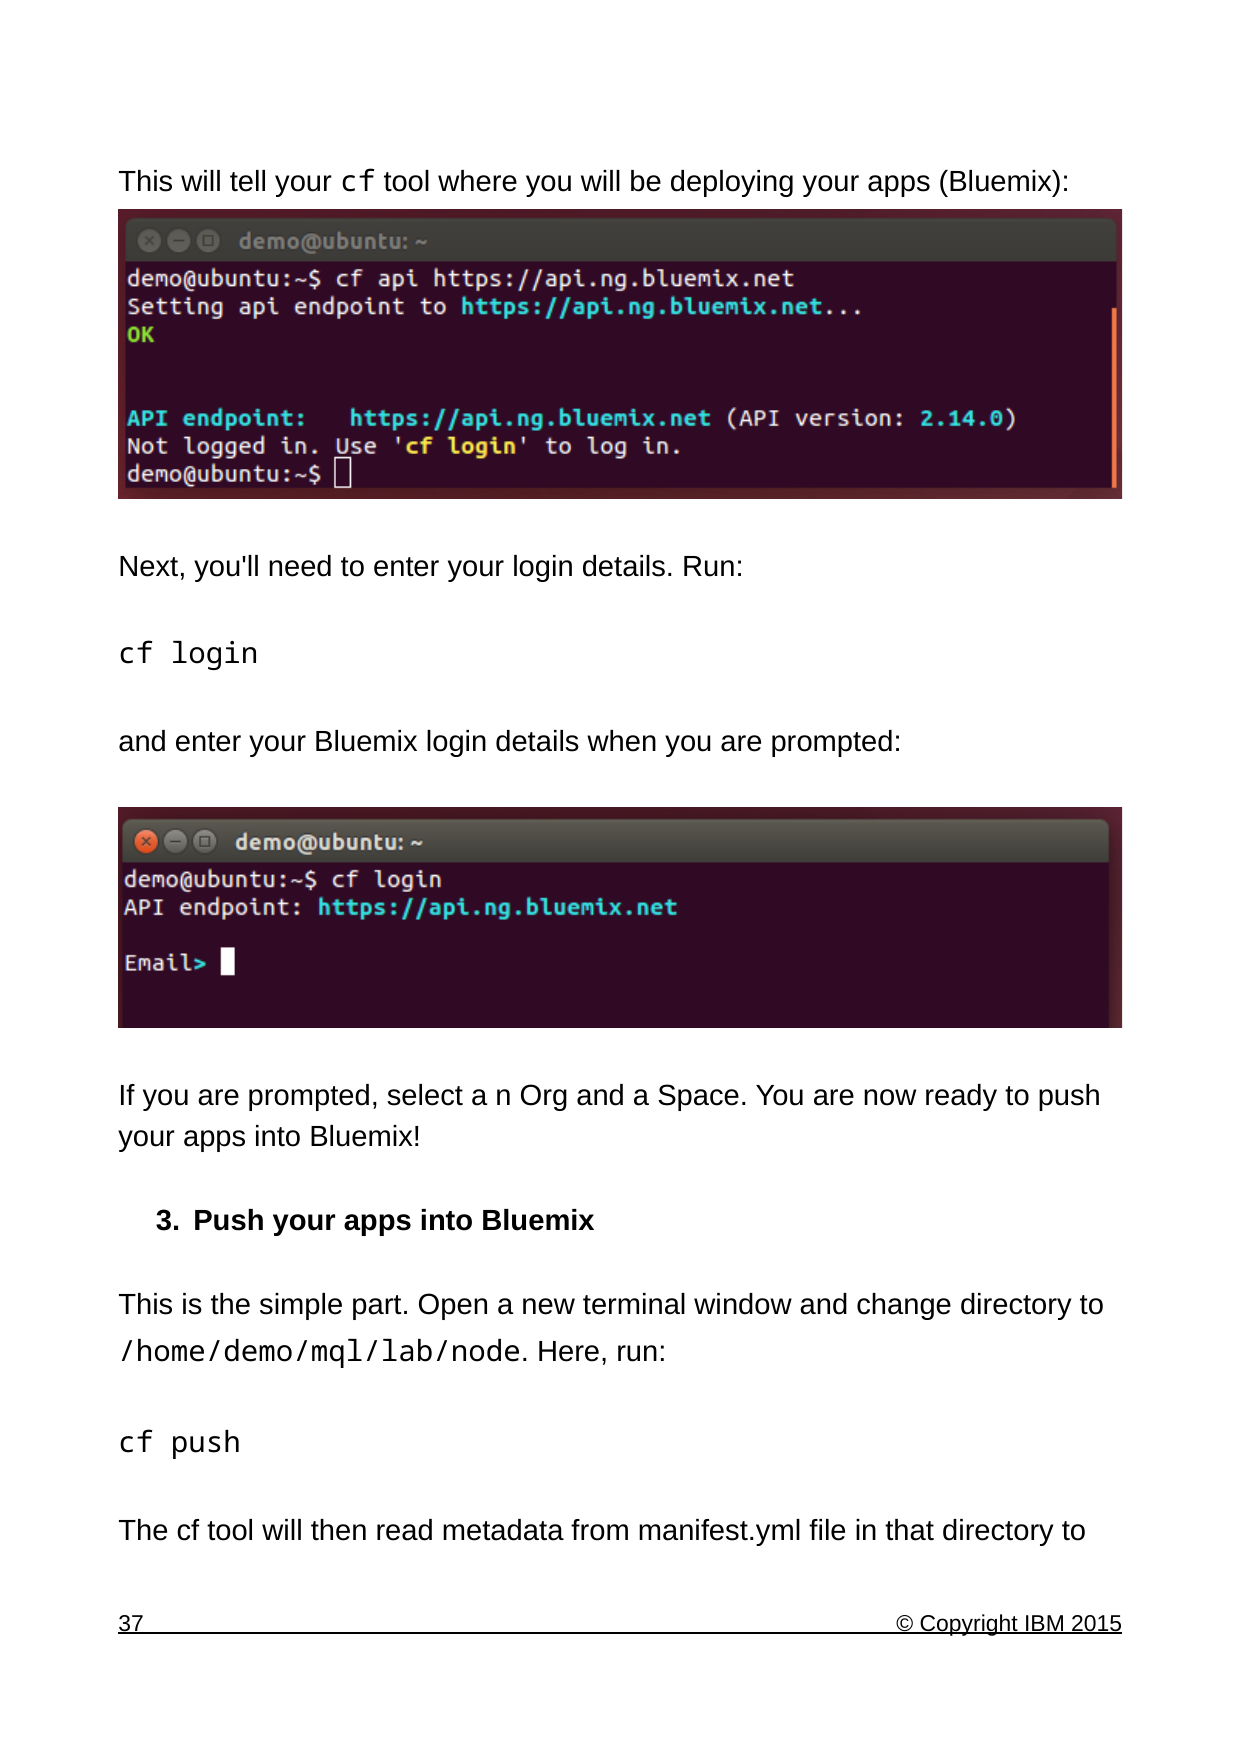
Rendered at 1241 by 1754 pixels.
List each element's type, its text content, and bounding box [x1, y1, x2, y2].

text and enter your Bluemix login details when you are prompted: [118, 724, 1122, 757]
text Next, you'll need to enter your login details. Run: [118, 548, 1122, 582]
text This is the simple part. Open a new terminal window and change directory to /home/demo/mql/lab/node. Here, run: [118, 1287, 1122, 1370]
list Push your apps into Bluemix [156, 1203, 1122, 1237]
text If you are prompted, select a n Org and a Space. You are now ready to push your apps into Bluemix! [118, 1077, 1122, 1153]
picture [118, 807, 1123, 1028]
text This will tell your cf tool where you will be deploying your apps (Bluemix): [118, 160, 1122, 200]
text cf login [118, 632, 1122, 672]
text The cf tool will then read metadata from manifest.yml file in that directory to [118, 1513, 1122, 1547]
text cf push [118, 1422, 1122, 1461]
picture [118, 209, 1123, 499]
